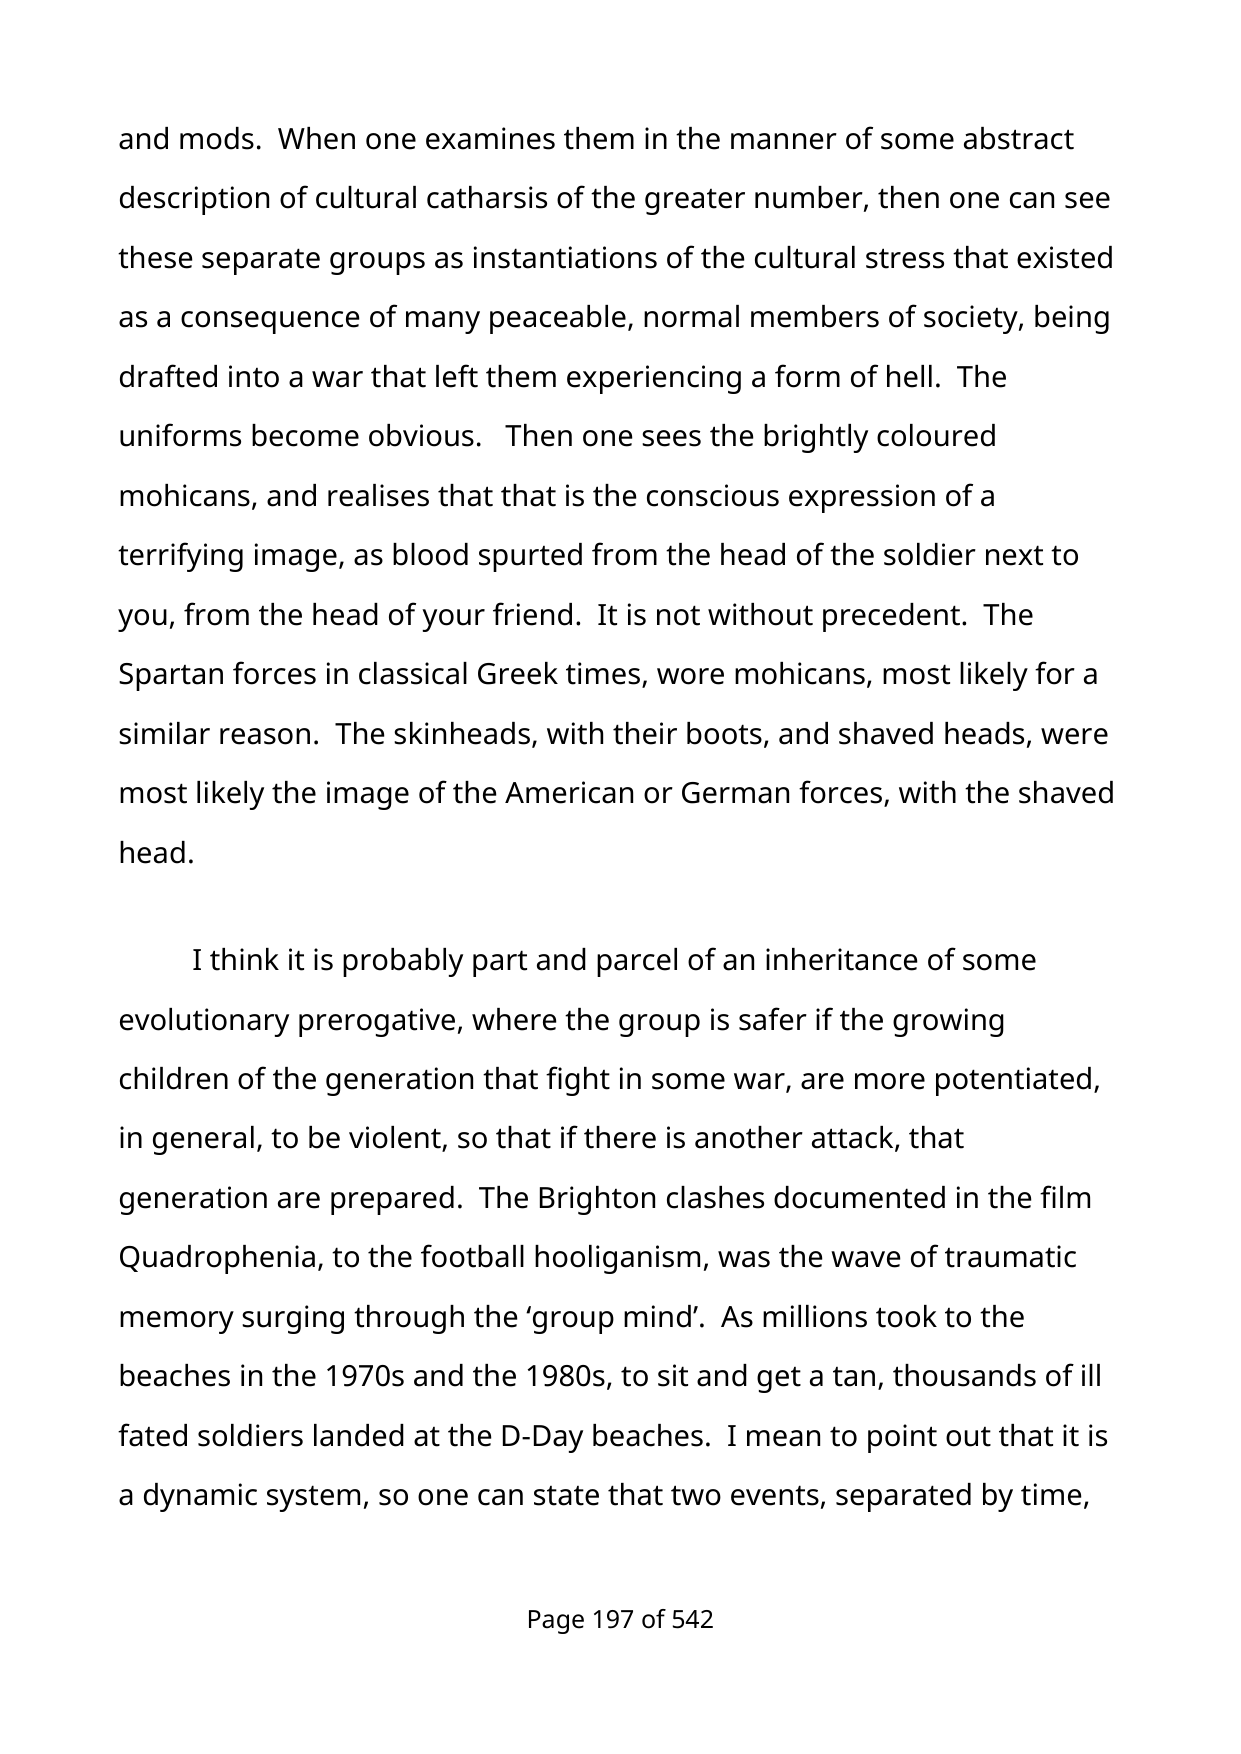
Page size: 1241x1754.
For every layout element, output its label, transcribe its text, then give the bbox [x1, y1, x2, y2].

text and mods. When one examines them in the manner of some abstract description of cultural catharsis of the greater number, then one can see these separate groups as instantiations of the cultural stress that existed as a consequence of many peaceable, normal members of society, being drafted into a war that left them experiencing a form of hell. The uniforms become obvious. Then one sees the brightly coloured mohicans, and realises that that is the conscious expression of a terrifying image, as blood spurted from the head of the soldier next to you, from the head of your friend. It is not without precedent. The Spartan forces in classical Greek times, wore mohicans, most likely for a similar reason. The skinheads, with their boots, and shaved heads, were most likely the image of the American or German forces, with the shaved head. [118, 118, 1122, 872]
text I think it is probably part and parcel of an inheritance of some evolutionary prerogative, where the group is safer if the growing children of the generation that fight in some war, are more potentiated, in general, to be violent, so that if there is another attack, that generation are prepared. The Brighton clashes documented in the film Quadrophenia, to the football hooliganism, was the wave of traumatic memory surging through the ‘group mind’. As millions took to the beaches in the 1970s and the 1980s, to sit and get a tan, thousands of ill fated soldiers landed at the D-Day beaches. I mean to point out that it is a dynamic system, so one can state that two events, separated by time, [118, 939, 1122, 1514]
